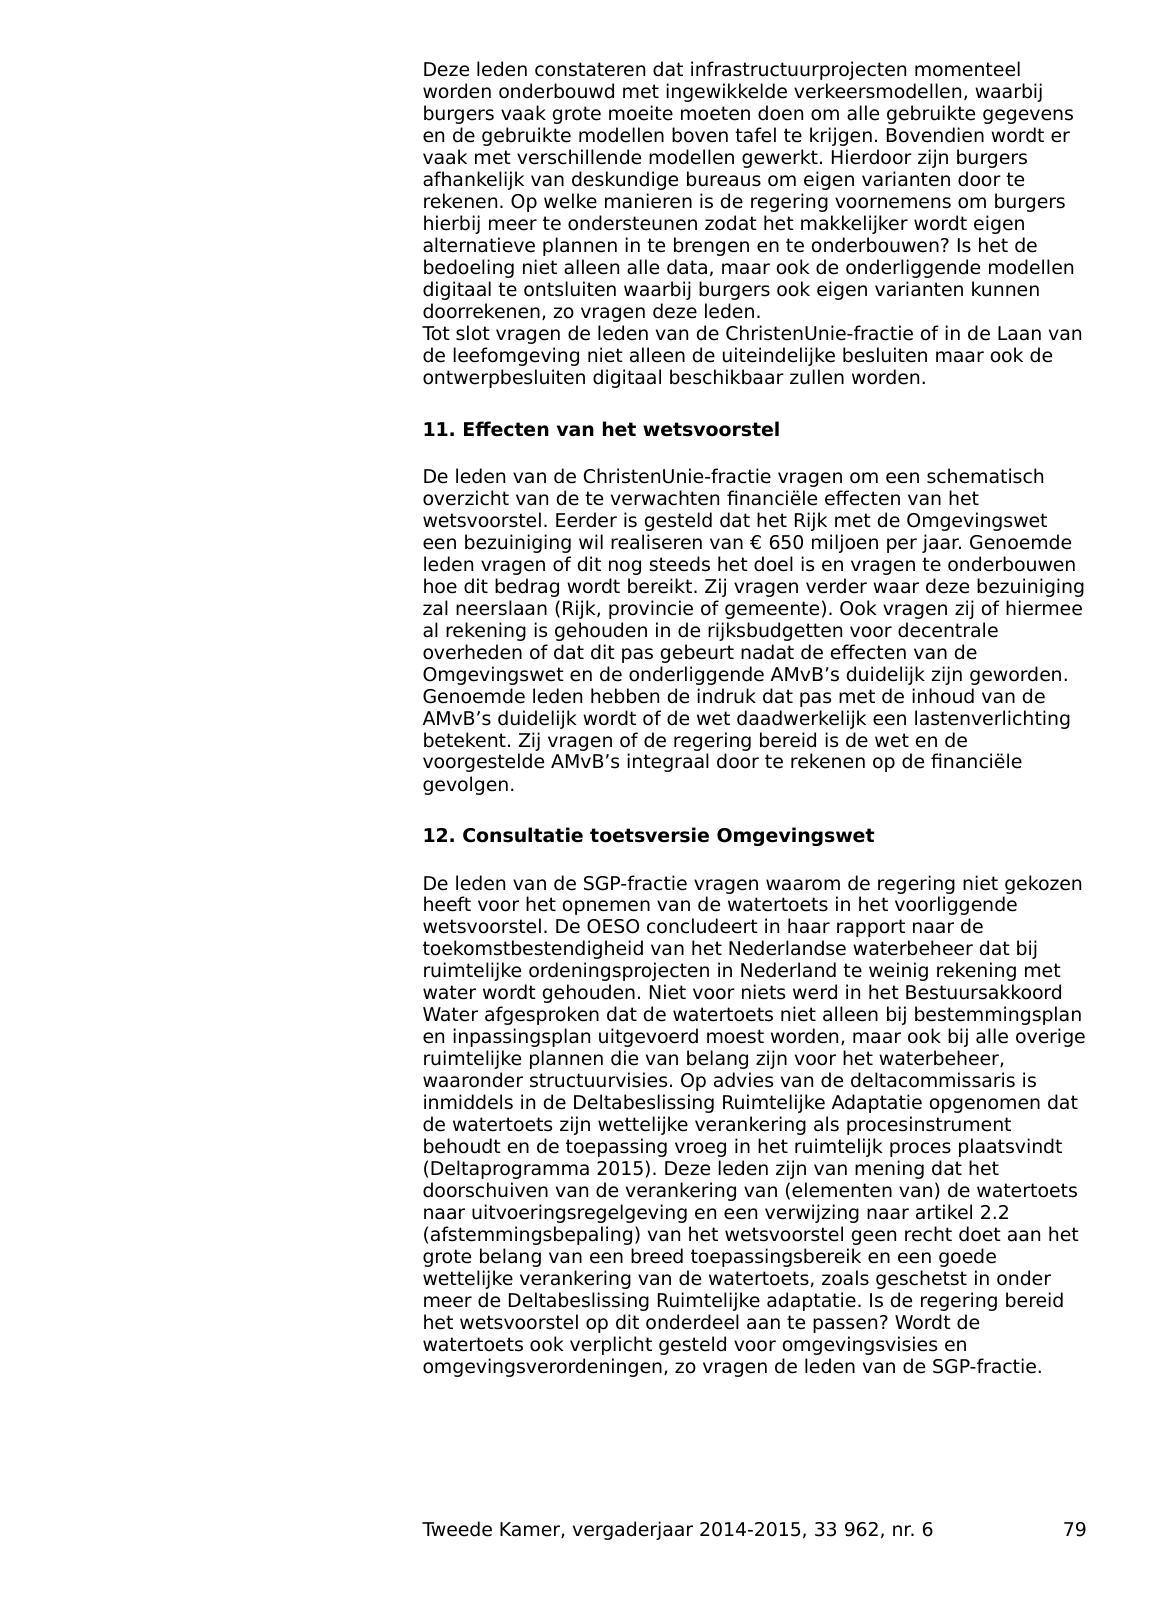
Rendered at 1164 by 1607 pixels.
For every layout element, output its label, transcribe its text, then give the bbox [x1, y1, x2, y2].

subtitle 11. Effecten van het wetsvoorstel [422, 419, 1087, 441]
text De leden van de ChristenUnie-fractie vragen om een schematisch overzicht van de te verwachten financiële effecten van het wetsvoorstel. Eerder is gesteld dat het Rijk met de Omgevingswet een bezuiniging wil realiseren van € 650 miljoen per jaar. Genoemde leden vragen of dit nog steeds het doel is en vragen te onderbouwen hoe dit bedrag wordt bereikt. Zij vragen verder waar deze bezuiniging zal neerslaan (Rijk, provincie of gemeente). Ook vragen zij of hiermee al rekening is gehouden in de rijksbudgetten voor decentrale overheden of dat dit pas gebeurt nadat de effecten van de Omgevingswet en de onderliggende AMvB’s duidelijk zijn geworden. Genoemde leden hebben de indruk dat pas met de inhoud van de AMvB’s duidelijk wordt of de wet daadwerkelijk een lastenverlichting betekent. Zij vragen of de regering bereid is de wet en de voorgestelde AMvB’s integraal door te rekenen op de financiële gevolgen. [422, 466, 1087, 795]
text Deze leden constateren dat infrastructuurprojecten momenteel worden onderbouwd met ingewikkelde verkeersmodellen, waarbij burgers vaak grote moeite moeten doen om alle gebruikte gegevens en de gebruikte modellen boven tafel te krijgen. Bovendien wordt er vaak met verschillende modellen gewerkt. Hierdoor zijn burgers afhankelijk van deskundige bureaus om eigen varianten door te rekenen. Op welke manieren is de regering voornemens om burgers hierbij meer te ondersteunen zodat het makkelijker wordt eigen alternatieve plannen in te brengen en te onderbouwen? Is het de bedoeling niet alleen alle data, maar ook de onderliggende modellen digitaal te ontsluiten waarbij burgers ook eigen varianten kunnen doorrekenen, zo vragen deze leden. [422, 59, 1087, 323]
text De leden van de SGP-fractie vragen waarom de regering niet gekozen heeft voor het opnemen van de watertoets in het voorliggende wetsvoorstel. De OESO concludeert in haar rapport naar de toekomstbestendigheid van het Nederlandse waterbeheer dat bij ruimtelijke ordeningsprojecten in Nederland te weinig rekening met water wordt gehouden. Niet voor niets werd in het Bestuursakkoord Water afgesproken dat de watertoets niet alleen bij bestemmingsplan en inpassingsplan uitgevoerd moest worden, maar ook bij alle overige ruimtelijke plannen die van belang zijn voor het waterbeheer, waaronder structuurvisies. Op advies van de deltacommissaris is inmiddels in de Deltabeslissing Ruimtelijke Adaptatie opgenomen dat de watertoets zijn wettelijke verankering als procesinstrument behoudt en de toepassing vroeg in het ruimtelijk proces plaatsvindt (Deltaprogramma 2015). Deze leden zijn van mening dat het doorschuiven van de verankering van (elementen van) de watertoets naar uitvoeringsregelgeving en een verwijzing naar artikel 2.2 (afstemmingsbepaling) van het wetsvoorstel geen recht doet aan het grote belang van een breed toepassingsbereik en een goede wettelijke verankering van de watertoets, zoals geschetst in onder meer de Deltabeslissing Ruimtelijke adaptatie. Is de regering bereid het wetsvoorstel op dit onderdeel aan te passen? Wordt de watertoets ook verplicht gesteld voor omgevingsvisies en omgevingsverordeningen, zo vragen de leden van de SGP-fractie. [422, 872, 1087, 1378]
text Tot slot vragen de leden van de ChristenUnie-fractie of in de Laan van de leefomgeving niet alleen de uiteindelijke besluiten maar ook de ontwerpbesluiten digitaal beschikbaar zullen worden. [422, 323, 1087, 389]
subtitle 12. Consultatie toetsversie Omgevingswet [422, 825, 1087, 847]
